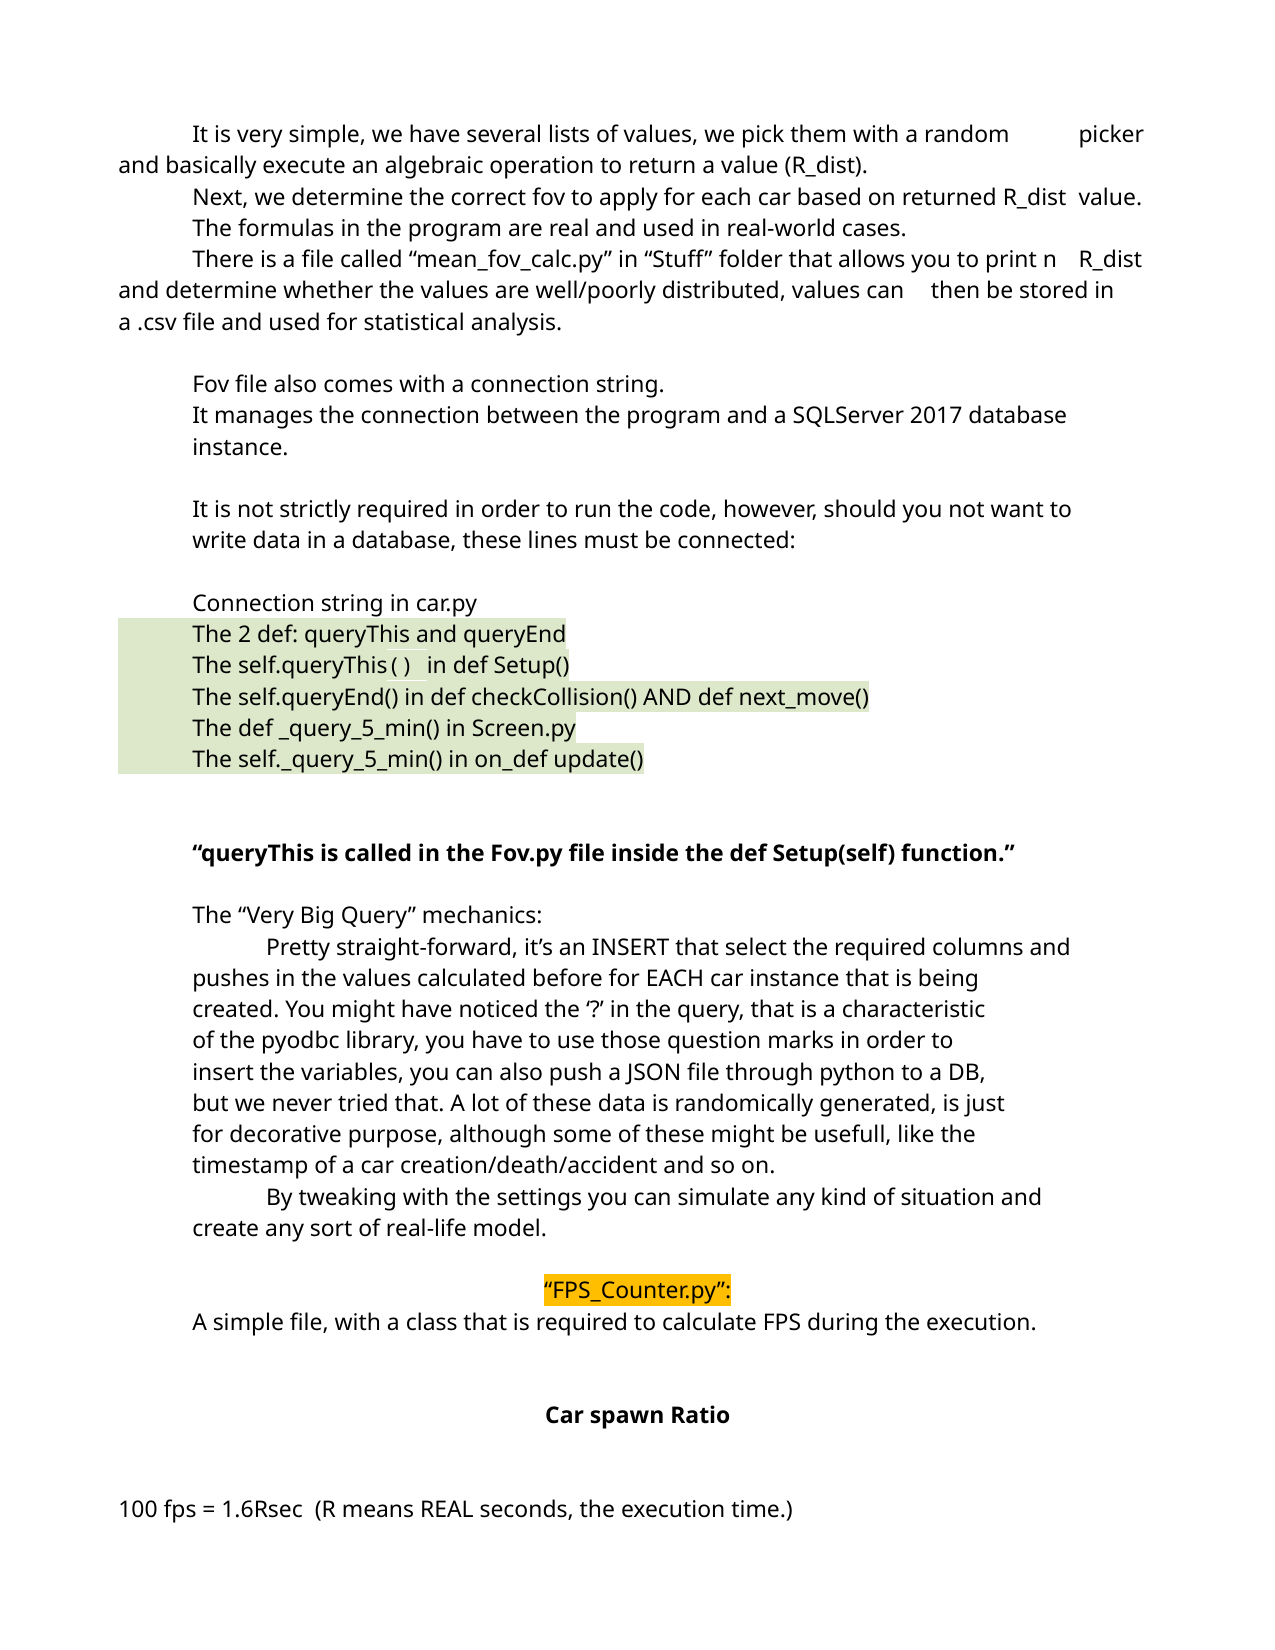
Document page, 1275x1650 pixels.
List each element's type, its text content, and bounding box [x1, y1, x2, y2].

text It manages the connection between the program and a SQLServer 2017 database instance. [118, 399, 1157, 462]
text Fov file also comes with a connection string. [118, 368, 1157, 399]
text Pretty straight-forward, it’s an INSERT that select the required columns and pushes in the values calculated before for EACH car instance that is being created. You might have noticed the ‘?’ in the query, that is a characteristic of the pyodbc library, you have to use those question marks in order to insert the variables, you can also push a JSON file through python to a DB, but we never tried that. A lot of these data is randomically generated, is just for decorative purpose, although some of these might be usefull, like the timestamp of a car creation/death/accident and so on. [118, 931, 1157, 1181]
text Connection string in car.py [118, 587, 1157, 618]
text Car spawn Ratio [118, 1399, 1157, 1431]
text The 2 def: queryThis and queryEnd [118, 618, 1157, 649]
text The self._query_5_min() in on_def update() [118, 743, 1157, 774]
text There is a file called “mean_fov_calc.py” in “Stuff” folder that allows you to print n R_dist and determine whether the values are well/poorly distributed, values can then be stored in a .csv file and used for statistical analysis. [118, 243, 1157, 337]
text The “Very Big Query” mechanics: [118, 899, 1157, 931]
text It is not strictly required in order to run the code, however, should you not want to write data in a database, these lines must be connected: [118, 493, 1157, 556]
text 100 fps = 1.6Rsec (R means REAL seconds, the execution time.) [118, 1493, 1157, 1524]
text The self.queryEnd() in def checkCollision() AND def next_move() [118, 681, 1157, 712]
text The def _query_5_min() in Screen.py [118, 712, 1157, 743]
text By tweaking with the settings you can simulate any kind of situation and create any sort of real-life model. [118, 1181, 1157, 1243]
text A simple file, with a class that is required to calculate FPS during the execution. [118, 1306, 1157, 1337]
text “queryThis is called in the Fov.py file inside the def Setup(self) function.” [118, 837, 1157, 868]
text The formulas in the program are real and used in real-world cases. [118, 212, 1157, 243]
text It is very simple, we have several lists of values, we pick them with a random picker and basically execute an algebraic operation to return a value (R_dist). [118, 118, 1157, 181]
text The self.queryThis() in def Setup() [118, 649, 1157, 681]
text “FPS_Counter.py”: [118, 1274, 1157, 1306]
text Next, we determine the correct fov to apply for each car based on returned R_dist value. [118, 181, 1157, 212]
